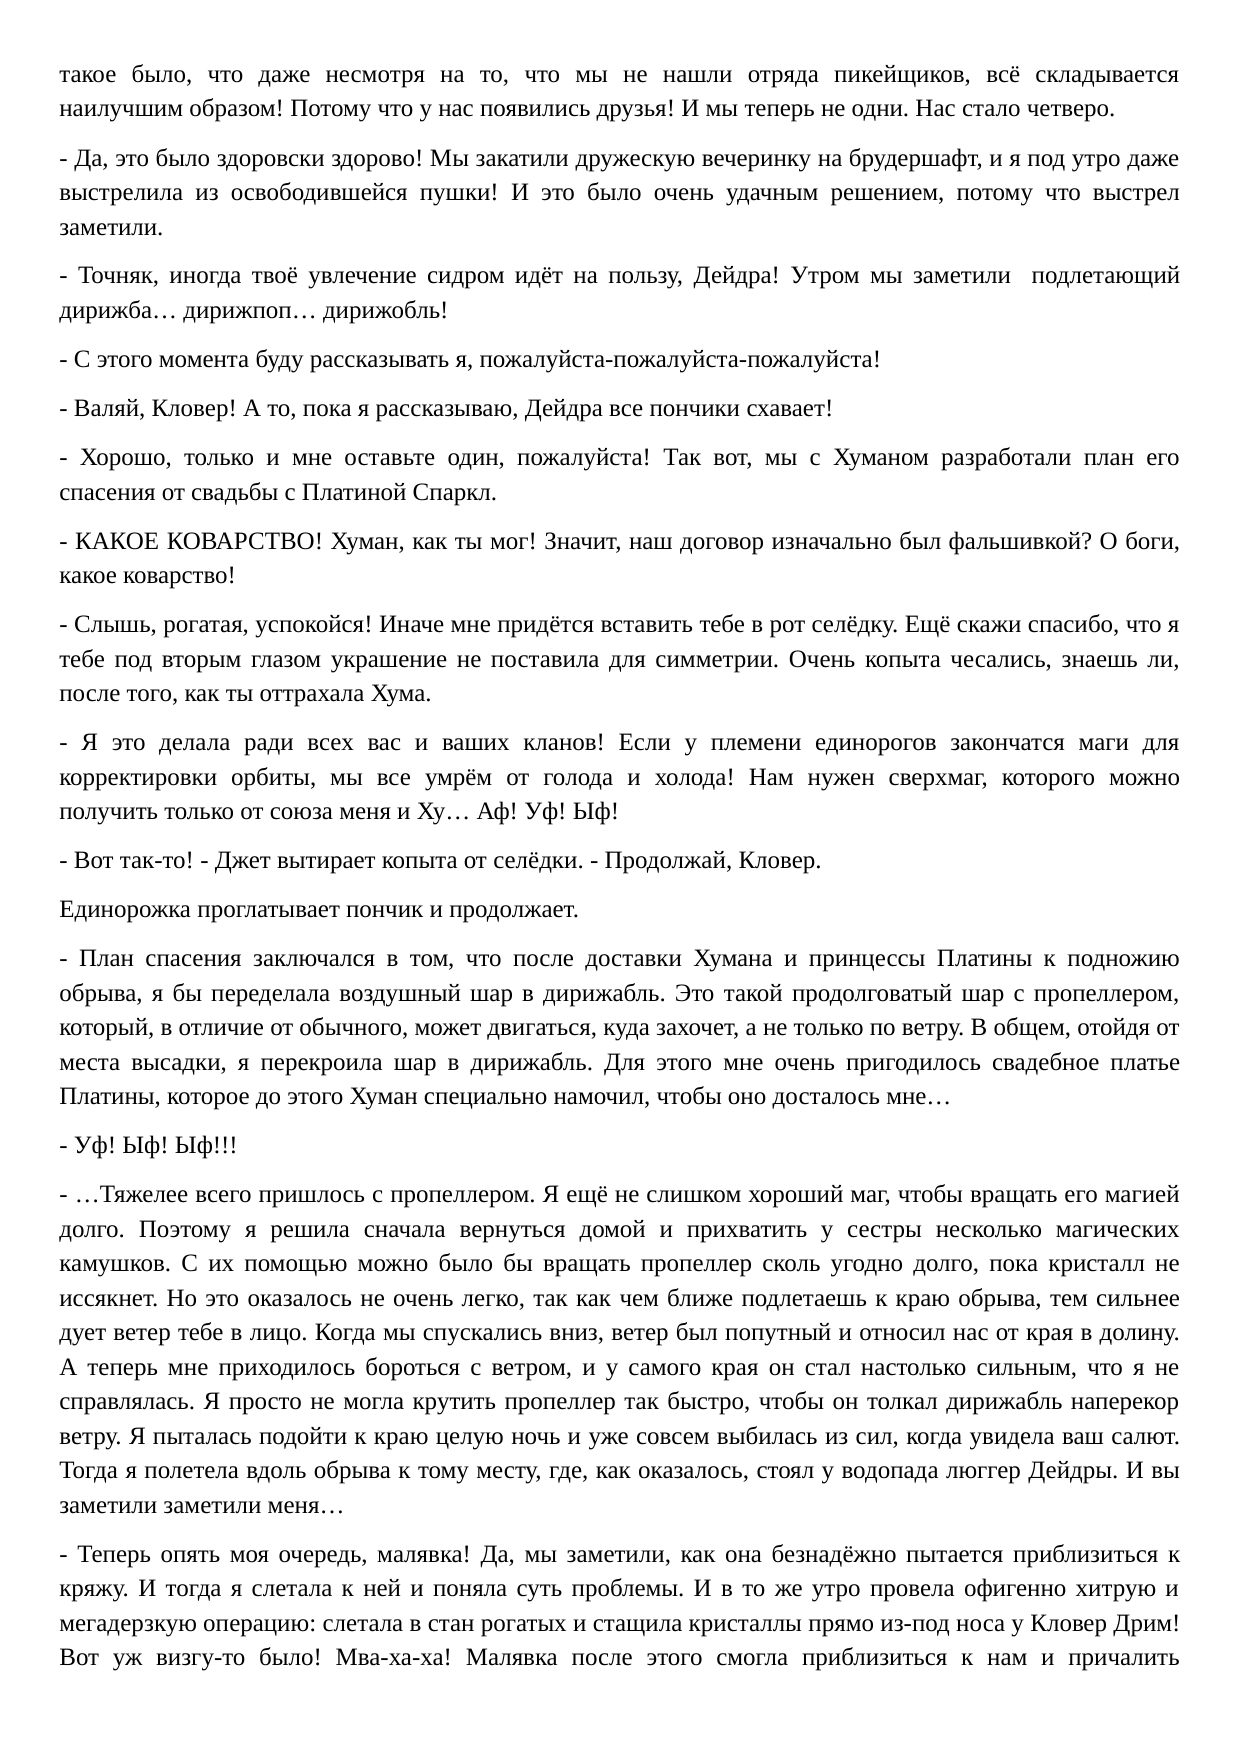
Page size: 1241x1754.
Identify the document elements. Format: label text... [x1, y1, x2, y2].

text - Валяй, Кловер! А то, пока я рассказываю, Дейдра все пончики схавает! [59, 393, 1181, 422]
text - КАКОЕ КОВАРСТВО! Хуман, как ты мог! Значит, наш договор изначально был фальшивкой? О боги, какое коварство! [59, 526, 1181, 589]
text такое было, что даже несмотря на то, что мы не нашли отряда пикейщиков, всё складывается наилучшим образом! Потому что у нас появились друзья! И мы теперь не одни. Нас стало четверо. [59, 59, 1181, 122]
text - Вот так-то! - Джет вытирает копыта от селёдки. - Продолжай, Кловер. [59, 845, 1181, 874]
text - С этого момента буду рассказывать я, пожалуйста-пожалуйста-пожалуйста! [59, 344, 1181, 373]
text - …Тяжелее всего пришлось с пропеллером. Я ещё не слишком хороший маг, чтобы вращать его магией долго. Поэтому я решила сначала вернуться домой и прихватить у сестры несколько магических камушков. С их помощью можно было бы вращать пропеллер сколь угодно долго, пока кристалл не иссякнет. Но это оказалось не очень легко, так как чем ближе подлетаешь к краю обрыва, тем сильнее дует ветер тебе в лицо. Когда мы спускались вниз, ветер был попутный и относил нас от края в долину. А теперь мне приходилось бороться с ветром, и у самого края он стал настолько сильным, что я не справлялась. Я просто не могла крутить пропеллер так быстро, чтобы он толкал дирижабль наперекор ветру. Я пыталась подойти к краю целую ночь и уже совсем выбилась из сил, когда увидела ваш салют. Тогда я полетела вдоль обрыва к тому месту, где, как оказалось, стоял у водопада люггер Дейдры. И вы заметили заметили меня… [59, 1179, 1181, 1519]
text - Да, это было здоровски здорово! Мы закатили дружескую вечеринку на брудершафт, и я под утро даже выстрелила из освободившейся пушки! И это было очень удачным решением, потому что выстрел заметили. [59, 143, 1181, 240]
text - Уф! Ыф! Ыф!!! [59, 1131, 1181, 1159]
text - Хорошо, только и мне оставьте один, пожалуйста! Так вот, мы с Хуманом разработали план его спасения от свадьбы с Платиной Спаркл. [59, 442, 1181, 506]
text - Теперь опять моя очередь, малявка! Да, мы заметили, как она безнадёжно пытается приблизиться к кряжу. И тогда я слетала к ней и поняла суть проблемы. И в то же утро провела офигенно хитрую и мегадерзкую операцию: слетала в стан рогатых и стащила кристаллы прямо из-под носа у Кловер Дрим! Вот уж визгу-то было! Мва-ха-ха! Малявка после этого смогла приблизиться к нам и причалить [59, 1539, 1181, 1671]
text - Слышь, рогатая, успокойся! Иначе мне придётся вставить тебе в рот селёдку. Ещё скажи спасибо, что я тебе под вторым глазом украшение не поставила для симметрии. Очень копыта чесались, знаешь ли, после того, как ты оттрахала Хума. [59, 609, 1181, 707]
text - План спасения заключался в том, что после доставки Хумана и принцессы Платины к подножию обрыва, я бы переделала воздушный шар в дирижабль. Это такой продолговатый шар с пропеллером, который, в отличие от обычного, может двигаться, куда захочет, а не только по ветру. В общем, отойдя от места высадки, я перекроила шар в дирижабль. Для этого мне очень пригодилось свадебное платье Платины, которое до этого Хуман специально намочил, чтобы оно досталось мне… [59, 943, 1181, 1110]
text Единорожка проглатывает пончик и продолжает. [59, 894, 1181, 923]
text - Точняк, иногда твоё увлечение сидром идёт на пользу, Дейдра! Утром мы заметили подлетающий дирижба… дирижпоп… дирижобль! [59, 261, 1181, 324]
text - Я это делала ради всех вас и ваших кланов! Если у племени единорогов закончатся маги для корректировки орбиты, мы все умрём от голода и холода! Нам нужен сверхмаг, которого можно получить только от союза меня и Ху… Аф! Уф! Ыф! [59, 727, 1181, 825]
